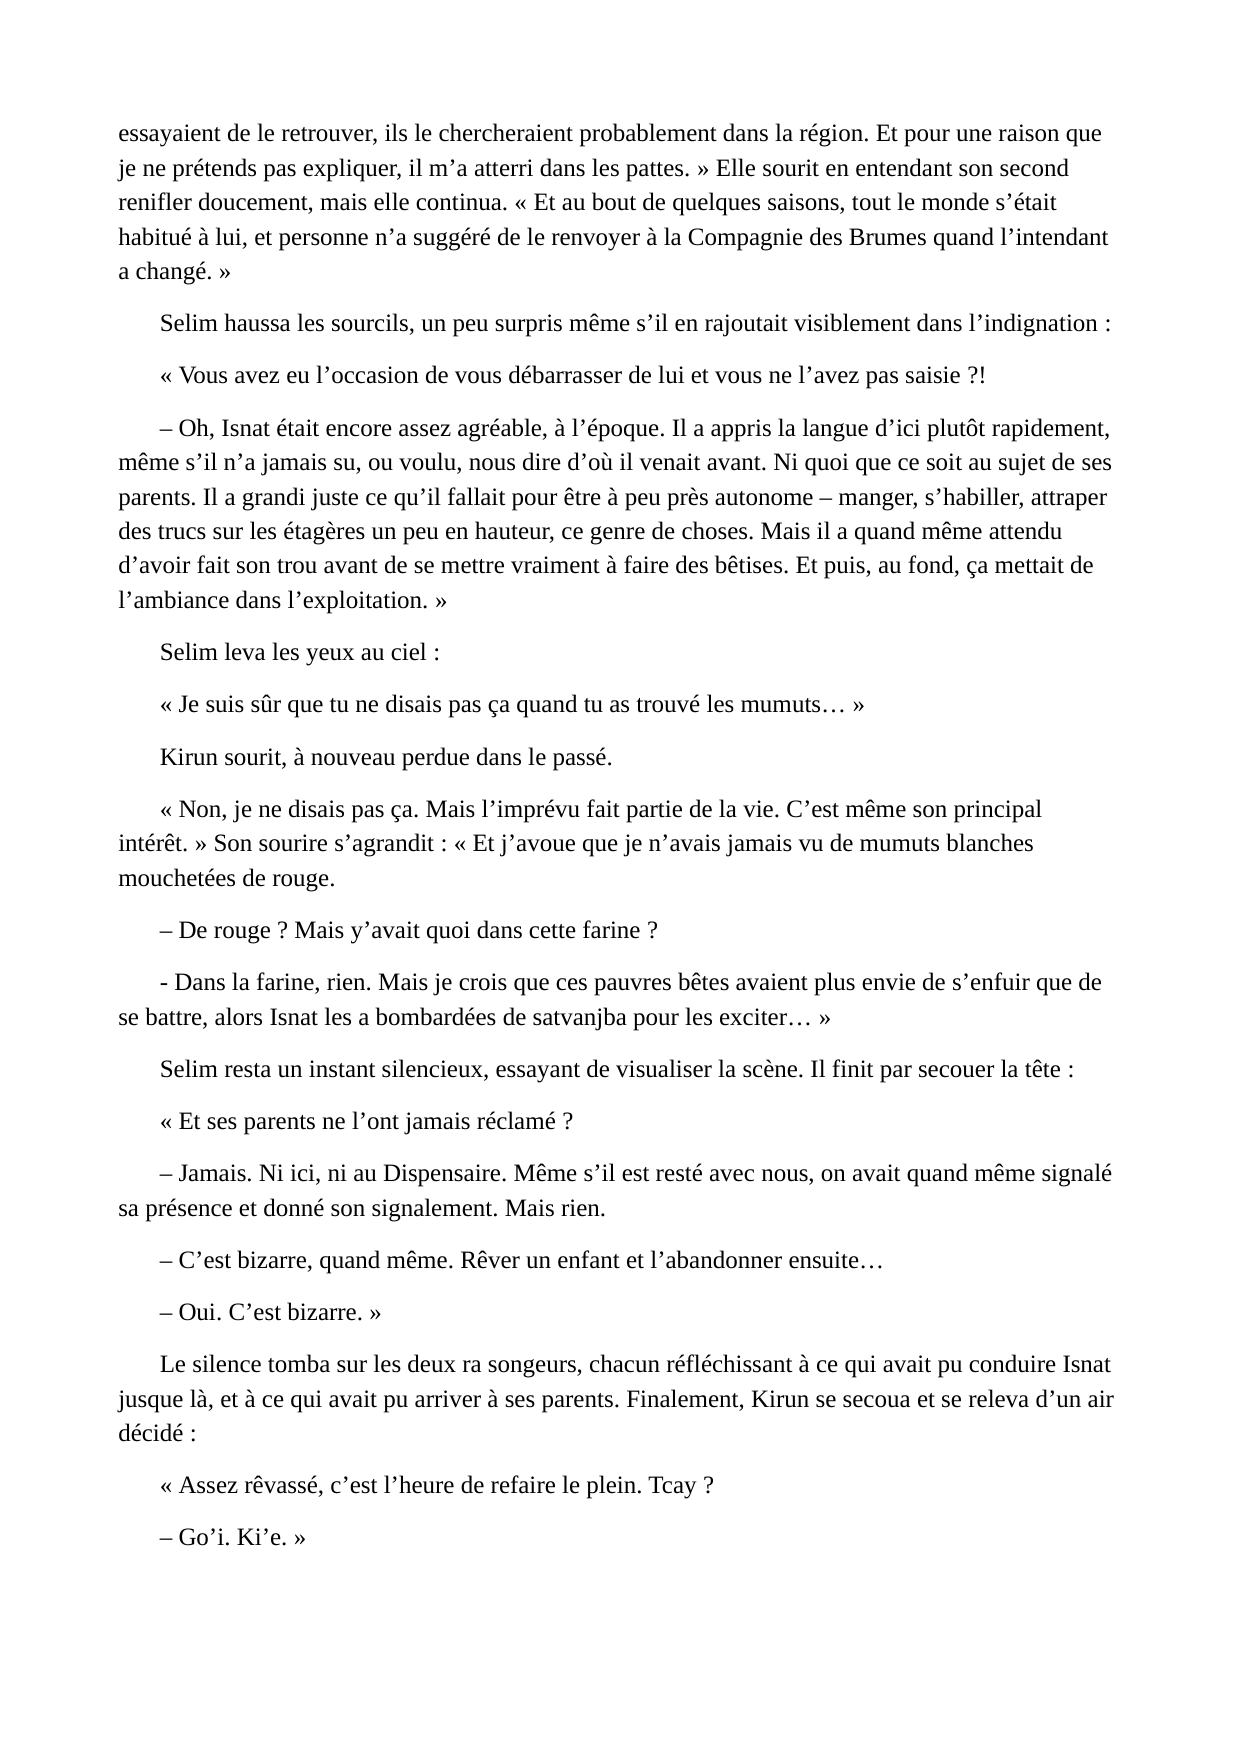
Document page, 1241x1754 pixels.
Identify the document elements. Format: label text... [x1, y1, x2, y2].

text « Assez rêvassé, c’est l’heure de refaire le plein. Tcay ? [118, 1470, 1122, 1499]
text « Et ses parents ne l’ont jamais réclamé ? [118, 1106, 1122, 1135]
text – De rouge ? Mais y’avait quoi dans cette farine ? [118, 915, 1122, 944]
text – Oui. C’est bizarre. » [118, 1297, 1122, 1326]
text Selim leva les yeux au ciel : [118, 637, 1122, 666]
text « Je suis sûr que tu ne disais pas ça quand tu as trouvé les mumuts… » [118, 689, 1122, 718]
text – Jamais. Ni ici, ni au Dispensaire. Même s’il est resté avec nous, on avait quand même signalé sa présence et donné son signalement. Mais rien. [118, 1158, 1122, 1221]
text Selim resta un instant silencieux, essayant de visualiser la scène. Il finit par secouer la tête : [118, 1054, 1122, 1082]
text – Oh, Isnat était encore assez agréable, à l’époque. Il a appris la langue d’ici plutôt rapidement, même s’il n’a jamais su, ou voulu, nous dire d’où il venait avant. Ni quoi que ce soit au sujet de ses parents. Il a grandi juste ce qu’il fallait pour être à peu près autonome – manger, s’habiller, attraper des trucs sur les étagères un peu en hauteur, ce genre de choses. Mais il a quand même attendu d’avoir fait son trou avant de se mettre vraiment à faire des bêtises. Et puis, au fond, ça mettait de l’ambiance dans l’exploitation. » [118, 413, 1122, 614]
text « Non, je ne disais pas ça. Mais l’imprévu fait partie de la vie. C’est même son principal intérêt. » Son sourire s’agrandit : « Et j’avoue que je n’avais jamais vu de mumuts blanches mouchetées de rouge. [118, 794, 1122, 891]
text Selim haussa les sourcils, un peu surpris même s’il en rajoutait visiblement dans l’indignation : [118, 308, 1122, 337]
text – Go’i. Ki’e. » [118, 1522, 1122, 1551]
text Kirun sourit, à nouveau perdue dans le passé. [118, 742, 1122, 770]
text « Vous avez eu l’occasion de vous débarrasser de lui et vous ne l’avez pas saisie ?! [118, 360, 1122, 389]
text essayaient de le retrouver, ils le chercheraient probablement dans la région. Et pour une raison que je ne prétends pas expliquer, il m’a atterri dans les pattes. » Elle sourit en entendant son second renifler doucement, mais elle continua. « Et au bout de quelques saisons, tout le monde s’était habitué à lui, et personne n’a suggéré de le renvoyer à la Compagnie des Brumes quand l’intendant a changé. » [118, 118, 1122, 285]
text – C’est bizarre, quand même. Rêver un enfant et l’abandonner ensuite… [118, 1245, 1122, 1273]
text - Dans la farine, rien. Mais je crois que ces pauvres bêtes avaient plus envie de s’enfuir que de se battre, alors Isnat les a bombardées de satvanjba pour les exciter… » [118, 967, 1122, 1030]
text Le silence tomba sur les deux ra songeurs, chacun réfléchissant à ce qui avait pu conduire Isnat jusque là, et à ce qui avait pu arriver à ses parents. Finalement, Kirun se secoua et se releva d’un air décidé : [118, 1349, 1122, 1447]
